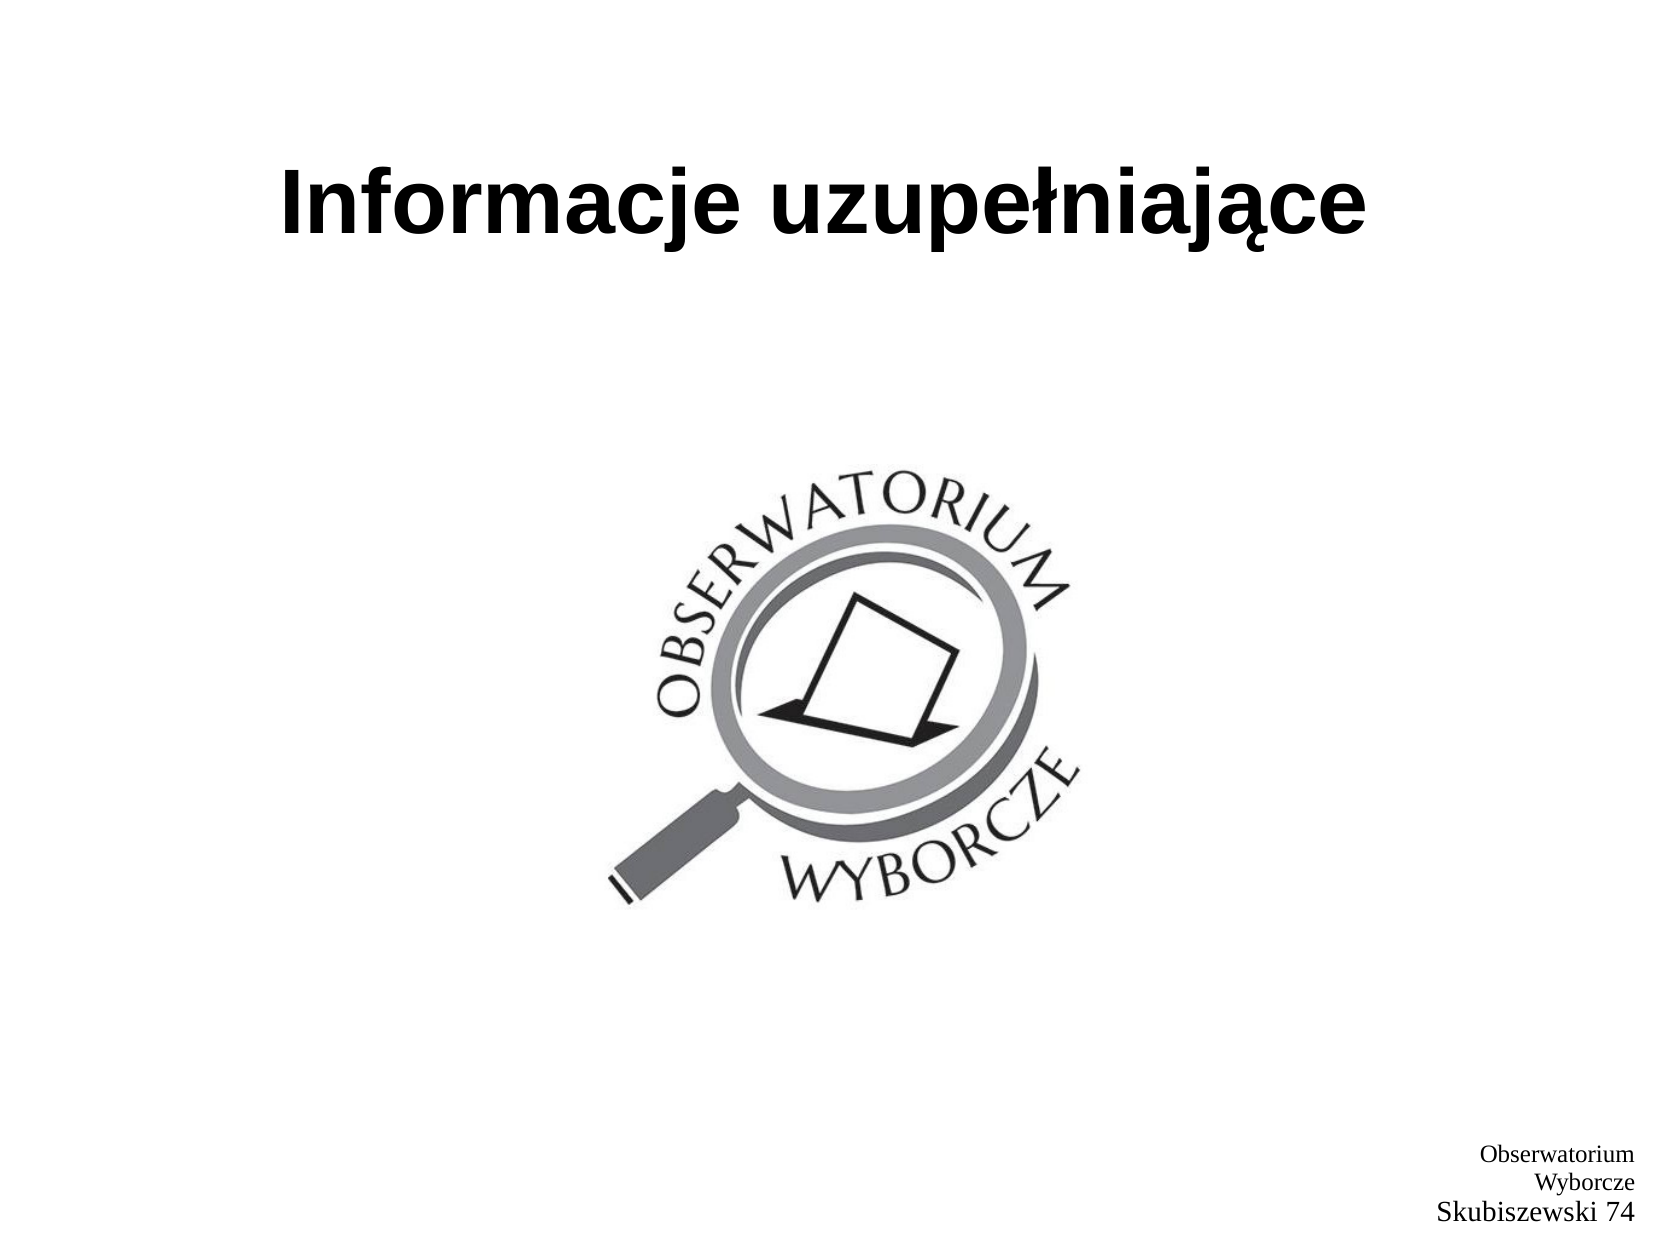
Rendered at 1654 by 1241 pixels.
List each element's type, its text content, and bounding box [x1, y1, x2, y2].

picture [450, 464, 1242, 911]
title Informacje uzupełniające [80, 47, 1569, 356]
